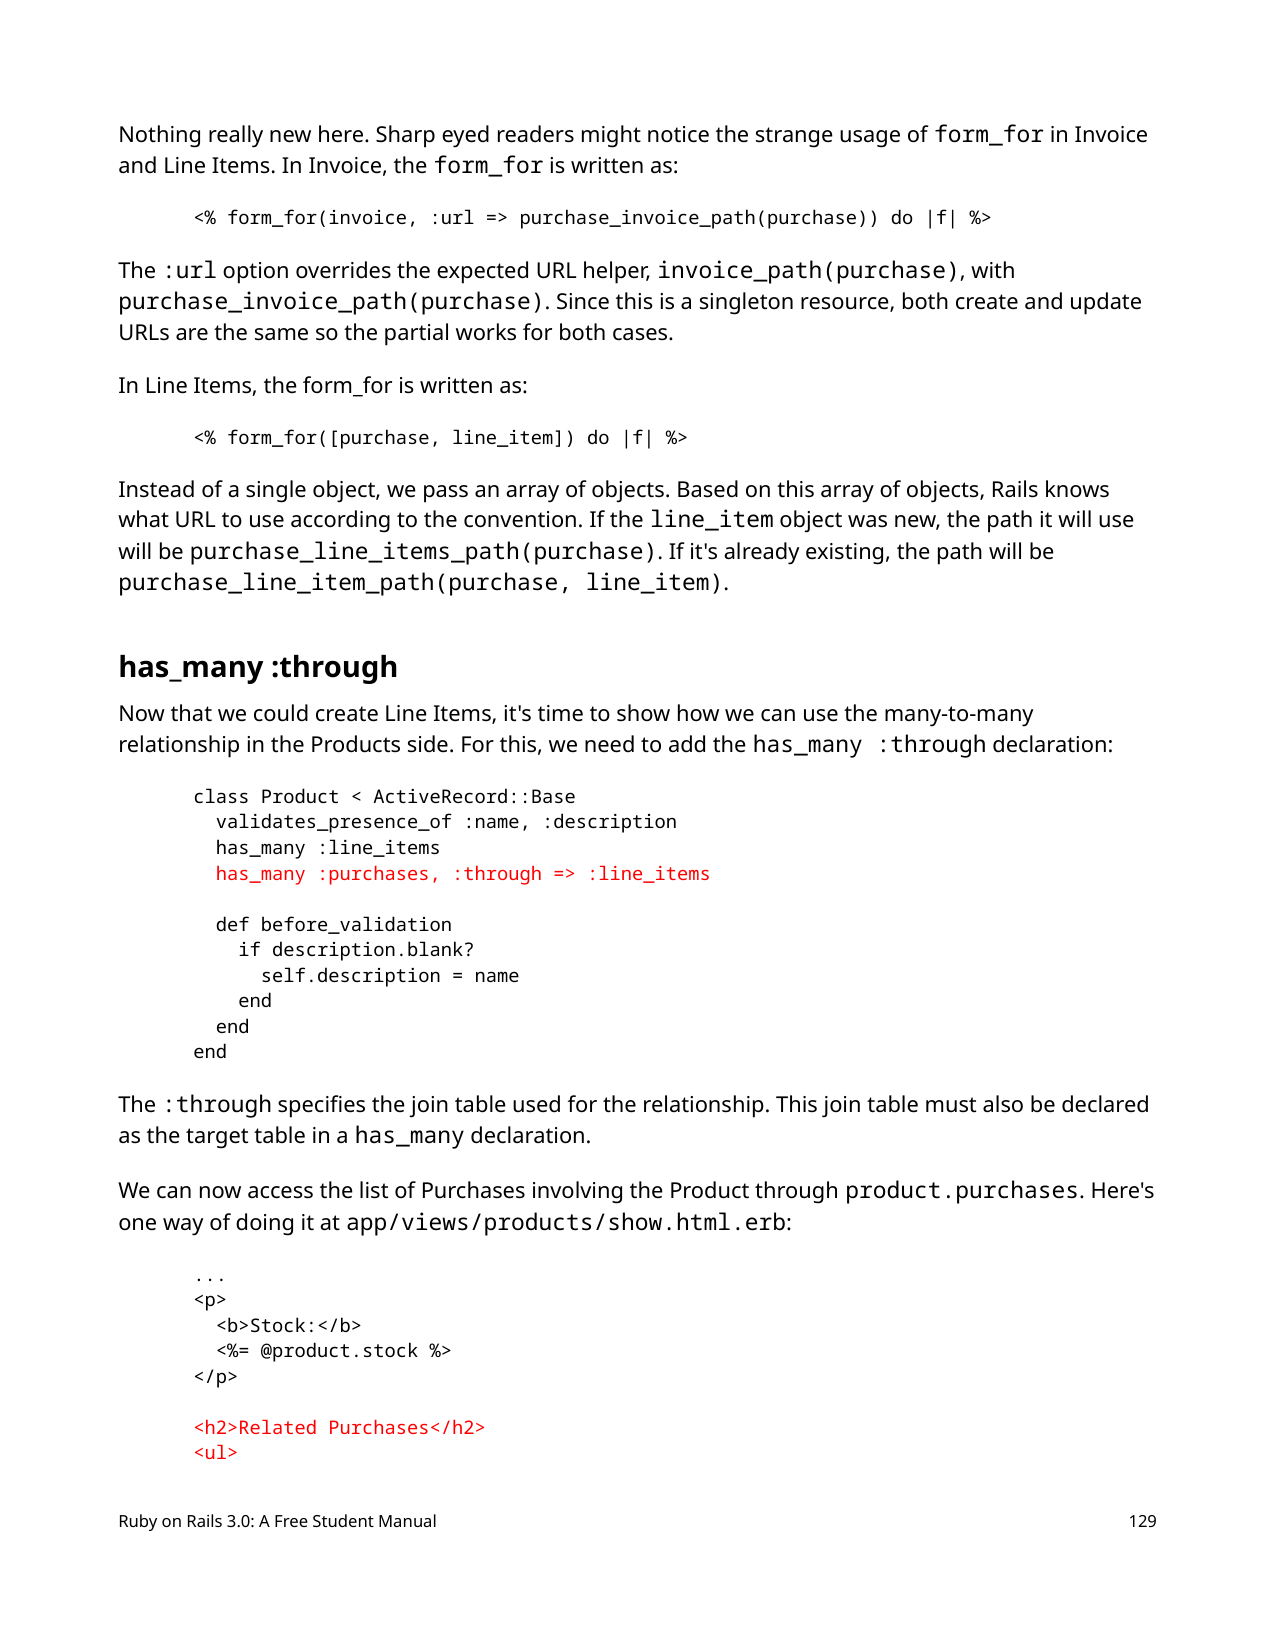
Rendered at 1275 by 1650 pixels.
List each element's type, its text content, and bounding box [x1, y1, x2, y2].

text ... <p> <b>Stock:</b> <%= @product.stock %> </p> <h2>Related Purchases</h2> <ul> [193, 1261, 1157, 1465]
text <% form_for([purchase, line_item]) do |f| %> [193, 424, 1157, 449]
text In Line Items, the form_for is written as: [118, 370, 1157, 400]
text The :url option overrides the expected URL helper, invoice_path(purchase), with purchase_invoice_path(purchase). Since this is a singleton resource, both create and update URLs are the same so the partial works for both cases. [118, 254, 1157, 346]
text We can now access the list of Purchases involving the Product through product.purchases. Here's one way of doing it at app/views/products/show.html.erb: [118, 1174, 1157, 1237]
text Now that we could create Line Items, it's time to show how we can use the many-to-many relationship in the Products side. For this, we need to add the has_many :through declaration: [118, 698, 1157, 759]
subtitle has_many :through [118, 646, 1157, 686]
text Nothing really new here. Sharp eyed readers might notice the strange usage of form_for in Invoice and Line Items. In Invoice, the form_for is written as: [118, 118, 1157, 181]
text Instead of a single object, we pass an array of objects. Based on this array of objects, Rails knows what URL to use according to the convention. If the line_item object was new, the path it will use will be purchase_line_items_path(purchase). If it's already existing, the path will be purchase_line_item_path(purchase, line_item). [118, 473, 1157, 597]
text <% form_for(invoice, :url => purchase_invoice_path(purchase)) do |f| %> [193, 204, 1157, 230]
text The :through specifies the join table used for the relationship. This join table must also be declared as the target table in a has_many declaration. [118, 1088, 1157, 1150]
text class Product < ActiveRecord::Base validates_presence_of :name, :description has_many :line_items has_many :purchases, :through => :line_items def before_validation if description.blank? self.description = name end end end [193, 783, 1157, 1064]
